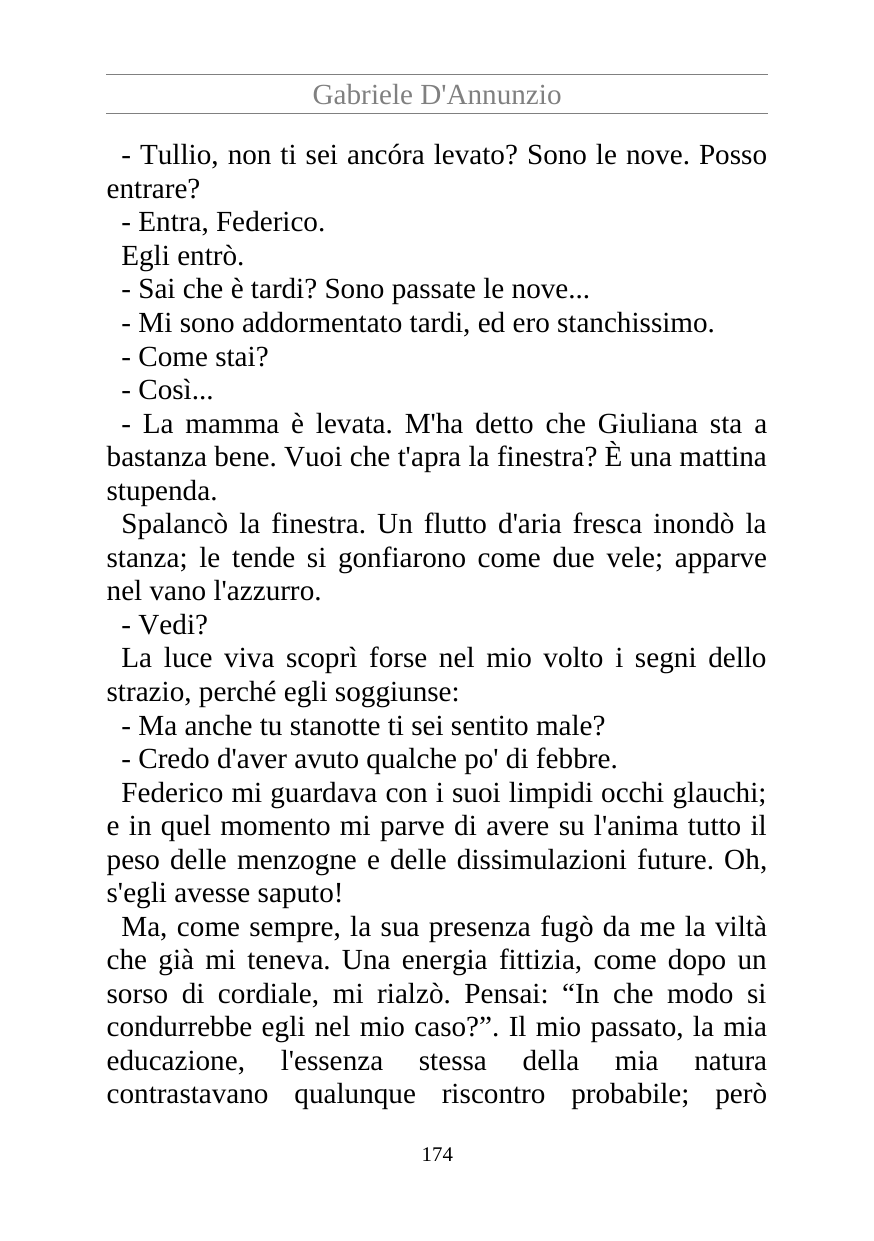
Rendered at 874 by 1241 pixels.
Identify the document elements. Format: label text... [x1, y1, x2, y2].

text Federico mi guardava con i suoi limpidi occhi glauchi; e in quel momento mi parve di avere su l'anima tutto il peso delle menzogne e delle dissimulazioni future. Oh, s'egli avesse saputo! [106, 775, 768, 909]
text - Ma anche tu stanotte ti sei sentito male? [106, 708, 768, 741]
text - Tullio, non ti sei ancóra levato? Sono le nove. Posso entrare? [106, 137, 768, 204]
text La luce viva scoprì forse nel mio volto i segni dello strazio, perché egli soggiunse: [106, 641, 768, 708]
text - Sai che è tardi? Sono passate le nove... [106, 272, 768, 305]
text - Vedi? [106, 607, 768, 641]
text Spalancò la finestra. Un flutto d'aria fresca inondò la stanza; le tende si gonfiarono come due vele; apparve nel vano l'azzurro. [106, 506, 768, 607]
text - Entra, Federico. [106, 204, 768, 238]
text - La mamma è levata. M'ha detto che Giuliana sta a bastanza bene. Vuoi che t'apra la finestra? È una mattina stupenda. [106, 406, 768, 506]
text - Come stai? [106, 339, 768, 372]
text - Mi sono addormentato tardi, ed ero stanchissimo. [106, 305, 768, 339]
text - Credo d'aver avuto qualche po' di febbre. [106, 741, 768, 775]
text Egli entrò. [106, 238, 768, 272]
text Ma, come sempre, la sua presenza fugò da me la viltà che già mi teneva. Una energia fittizia, come dopo un sorso di cordiale, mi rialzò. Pensai: “In che modo si condurrebbe egli nel mio caso?”. Il mio passato, la mia educazione, l'essenza stessa della mia natura contrastavano qualunque riscontro probabile; però [106, 909, 768, 1110]
text - Così... [106, 372, 768, 406]
